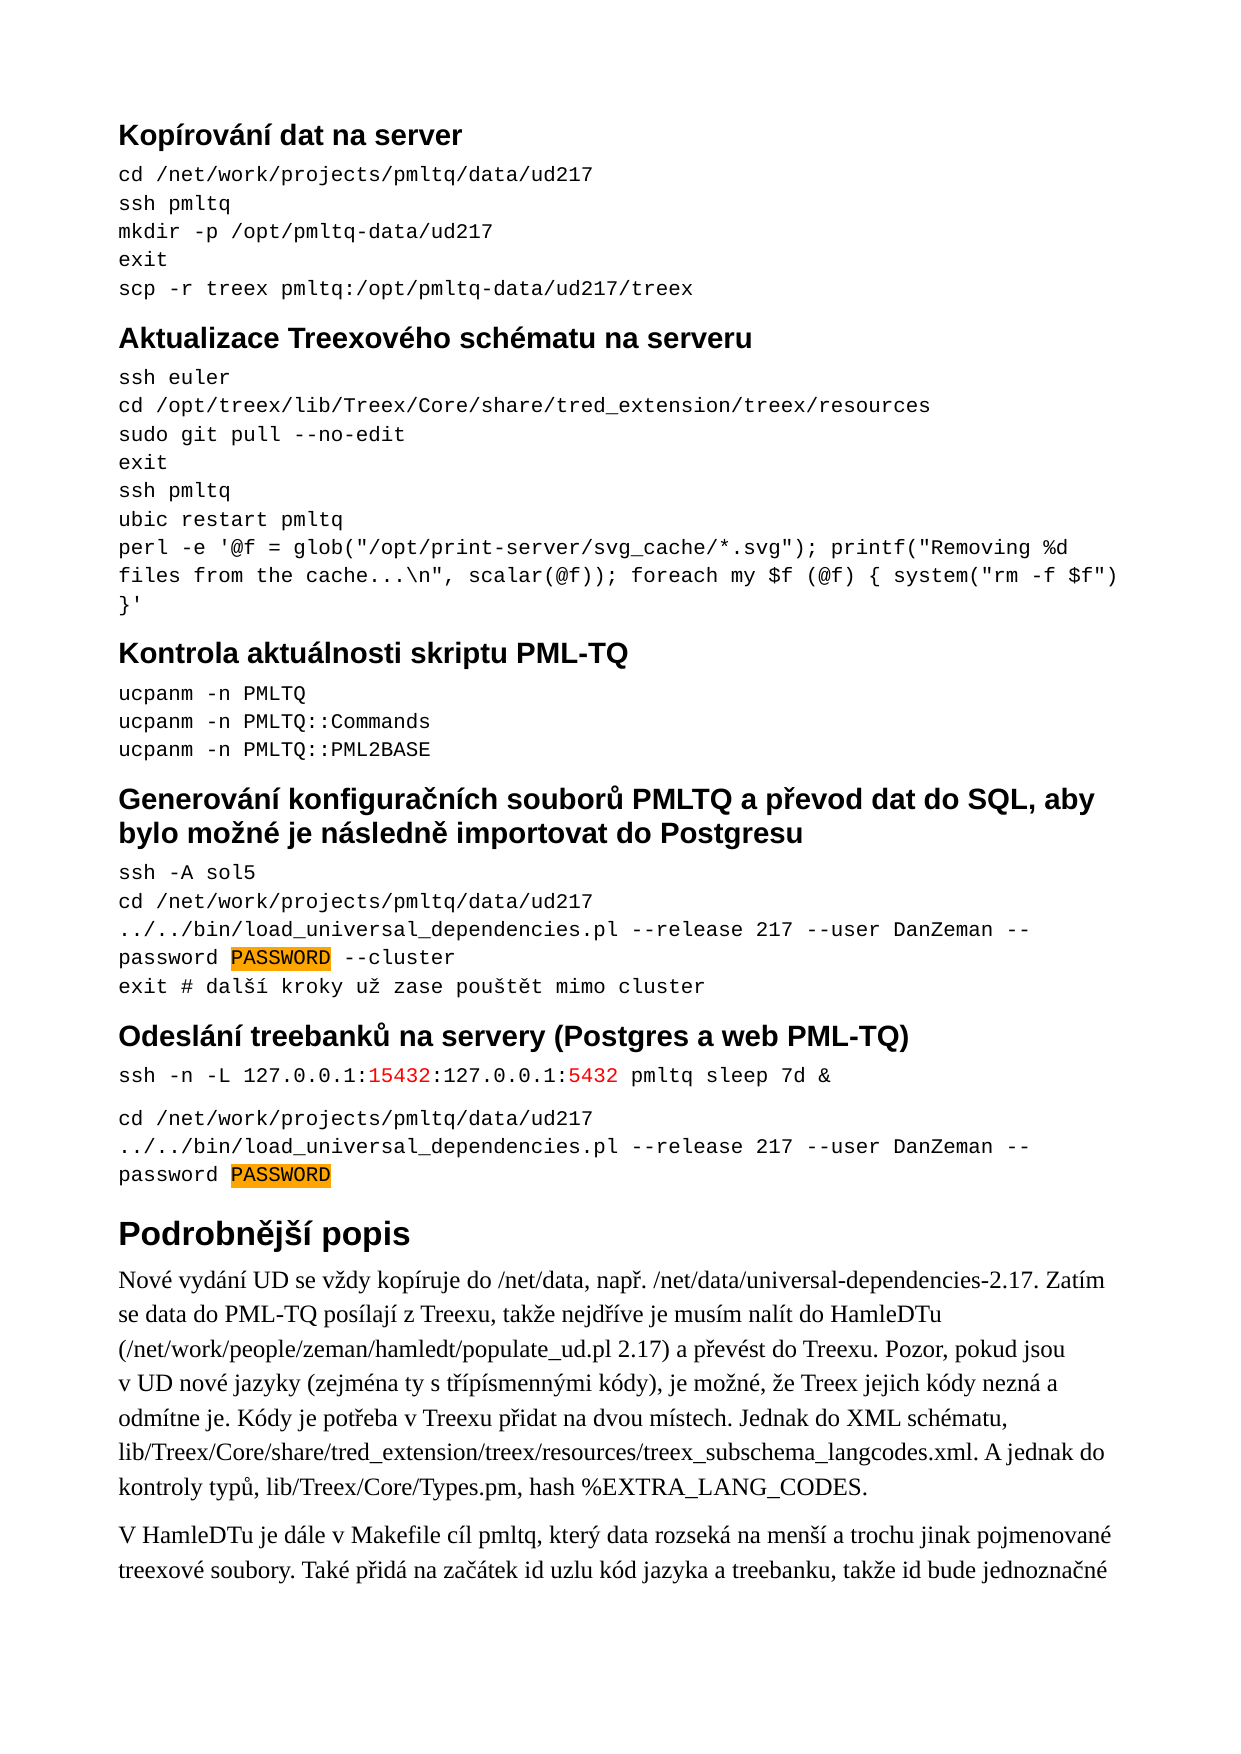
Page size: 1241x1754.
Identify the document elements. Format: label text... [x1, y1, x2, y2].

text V HamleDTu je dále v Makefile cíl pmltq, který data rozseká na menší a trochu jinak pojmenované treexové soubory. Také přidá na začátek id uzlu kód jazyka a treebanku, takže id bude jednoznačné [118, 1521, 1122, 1584]
text cd /net/work/projects/pmltq/data/ud217 ssh pmltq mkdir -p /opt/pmltq-data/ud217 exit scp -r treex pmltq:/opt/pmltq-data/ud217/treex [118, 164, 1122, 301]
subtitle Aktualizace Treexového schématu na serveru [118, 321, 1122, 354]
subtitle Podrobnější popis [118, 1213, 1122, 1252]
text ssh -A sol5 cd /net/work/projects/pmltq/data/ud217 ../../bin/load_universal_dependencies.pl --release 217 --user DanZeman --password PASSWORD --cluster exit # další kroky už zase pouštět mimo cluster [118, 862, 1122, 999]
text ssh -n -L 127.0.0.1:15432:127.0.0.1:5432 pmltq sleep 7d & [118, 1065, 1122, 1088]
subtitle Kontrola aktuálnosti skriptu PML-TQ [118, 636, 1122, 670]
subtitle Kopírování dat na server [118, 118, 1122, 152]
text Nové vydání UD se vždy kopíruje do /net/data, např. /net/data/universal-dependencies-2.17. Zatím se data do PML-TQ posílají z Treexu, takže nejdříve je musím nalít do HamleDTu (/net/work/people/zeman/hamledt/populate_ud.pl 2.17) a převést do Treexu. Pozor, pokud jsou v UD nové jazyky (zejména ty s třípísmennými kódy), je možné, že Treex jejich kódy nezná a odmítne je. Kódy je potřeba v Treexu přidat na dvou místech. Jednak do XML schématu, lib/Treex/Core/share/tred_extension/treex/resources/treex_subschema_langcodes.xml. A jednak do kontroly typů, lib/Treex/Core/Types.pm, hash %EXTRA_LANG_CODES. [118, 1265, 1122, 1500]
text cd /net/work/projects/pmltq/data/ud217 ../../bin/load_universal_dependencies.pl --release 217 --user DanZeman --password PASSWORD [118, 1108, 1122, 1188]
text ucpanm -n PMLTQ ucpanm -n PMLTQ::Commands ucpanm -n PMLTQ::PML2BASE [118, 683, 1122, 763]
subtitle Generování konfiguračních souborů PMLTQ a převod dat do SQL, aby bylo možné je následně importovat do Postgresu [118, 782, 1122, 850]
subtitle Odeslání treebanků na servery (Postgres a web PML-TQ) [118, 1018, 1122, 1052]
text ssh euler cd /opt/treex/lib/Treex/Core/share/tred_extension/treex/resources sudo git pull --no-edit exit ssh pmltq ubic restart pmltq perl -e '@f = glob("/opt/print-server/svg_cache/*.svg"); printf("Removing %d files from the cache...\n", scalar(@f)); foreach my $f (@f) { system("rm -f $f") }' [118, 367, 1122, 617]
